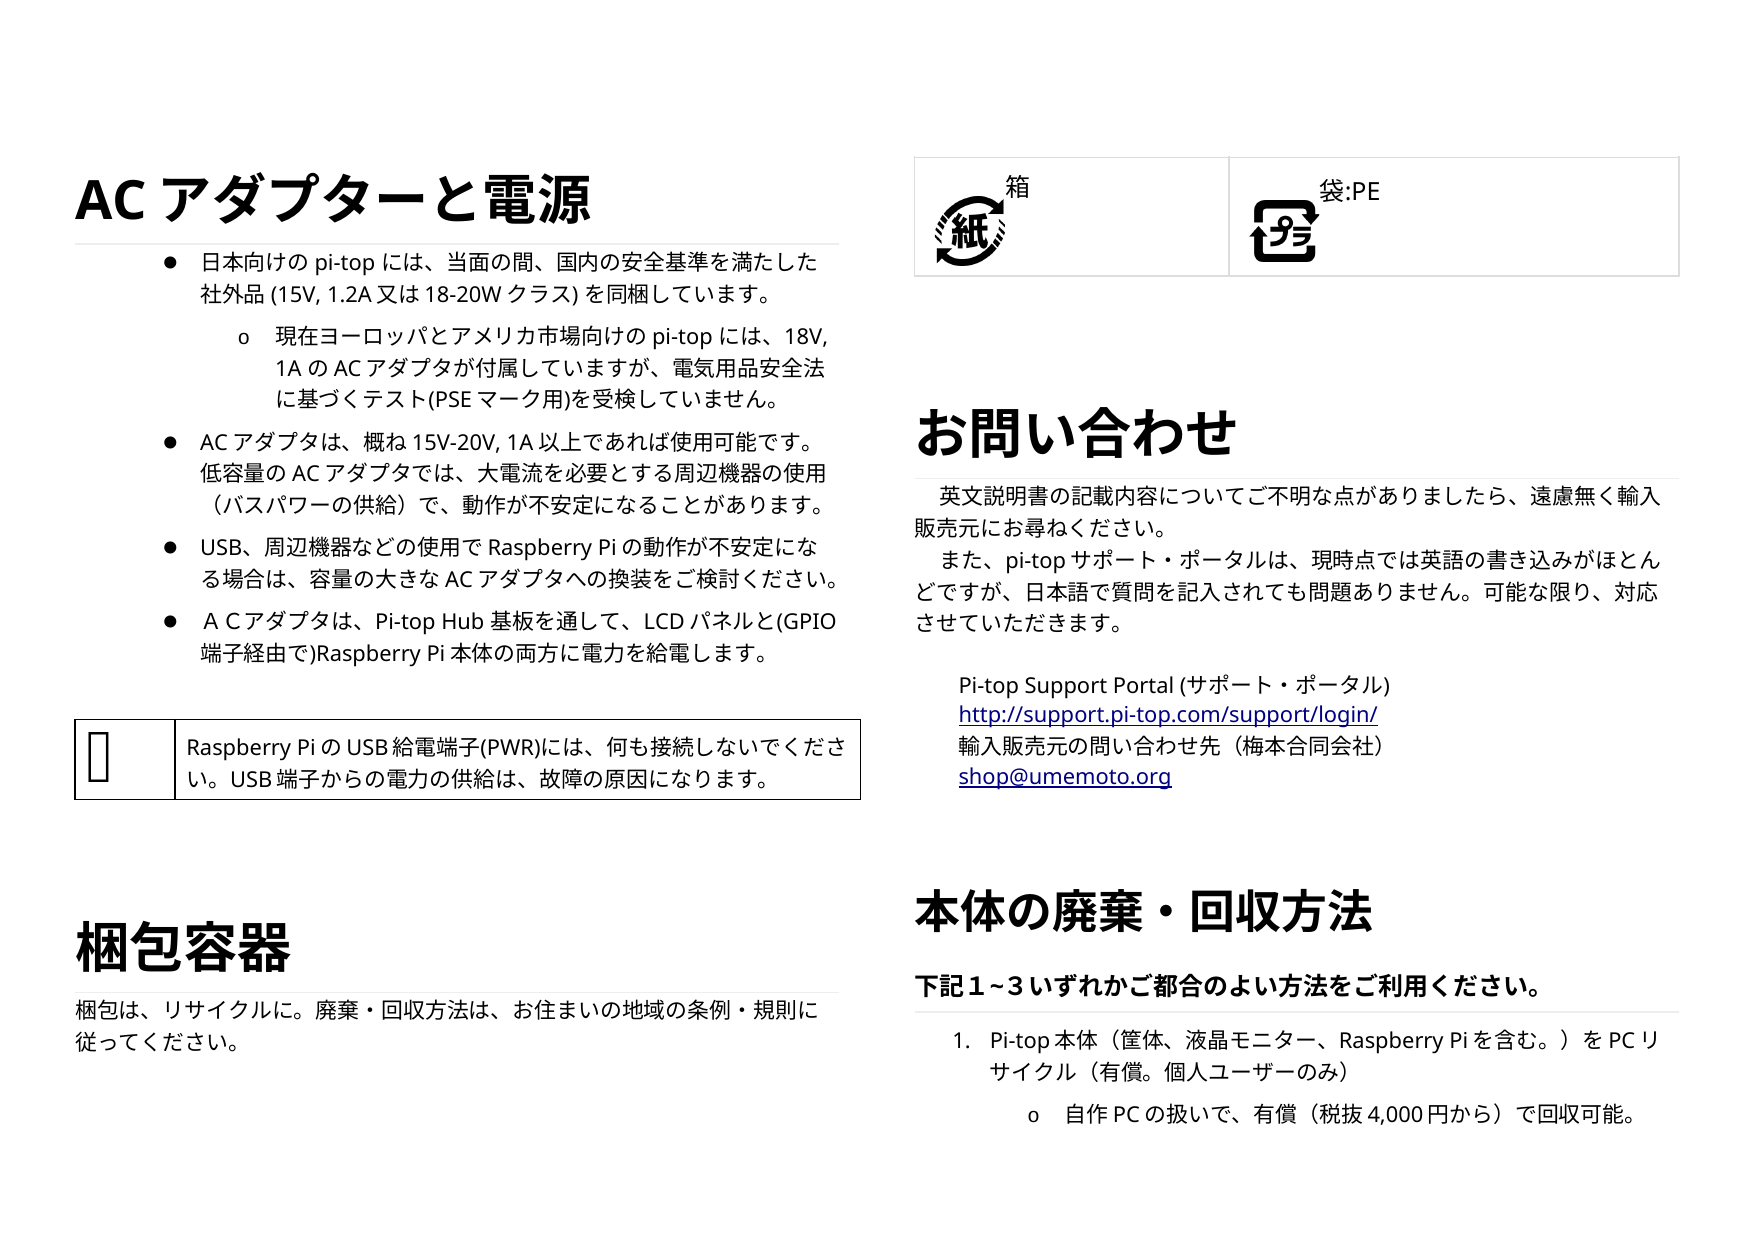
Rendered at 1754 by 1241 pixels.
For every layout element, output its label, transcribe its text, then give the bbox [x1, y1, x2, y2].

list ＡＣアダプタは、Pi-top Hub 基板を通して、LCDパネルと(GPIO端子経由で)Raspberry Pi本体の両方に電力を給電します。 [162, 604, 839, 668]
text 梱包は、リサイクルに。廃棄・回収方法は、お住まいの地域の条例・規則に従ってください。 [75, 993, 839, 1057]
text 下記１~３いずれかご都合のよい方法をご利用ください。 [914, 967, 1679, 1013]
text ACアダプターと電源 [75, 156, 839, 243]
list 日本向けの pi-top には、当面の間、国内の安全基準を満たした社外品 (15V, 1.2A又は18-20Wクラス) を同梱しています。 [162, 245, 839, 308]
text 梱包容器 [75, 905, 839, 992]
text お問い合わせ [914, 391, 1679, 479]
text 英文説明書の記載内容についてご不明な点がありましたら、遠慮無く輸入販売元にお尋ねください。 [914, 479, 1679, 543]
list USB、周辺機器などの使用でRaspberry Piの動作が不安定になる場合は、容量の大きなACアダプタへの換装をご検討ください。 [162, 530, 839, 594]
list 自作PCの扱いで、有償（税抜4,000円から）で回収可能。 [1027, 1097, 1679, 1129]
text 輸入販売元の問い合わせ先（梅本合同会社） shop@umemoto.org [958, 729, 1679, 791]
text Pi-top Support Portal (サポート・ポータル) http://support.pi-top.com/support/login/ [958, 668, 1679, 729]
list Pi-top本体（筐体、液晶モニター、Raspberry Piを含む。）をPCリサイクル（有償。個人ユーザーのみ） [952, 1023, 1679, 1087]
table_header 箱 [915, 158, 1228, 275]
list 現在ヨーロッパとアメリカ市場向けの pi-top には、18V, 1A のACアダプタが付属していますが、電気用品安全法に基づくテスト(PSEマーク用)を受検していません。 [237, 319, 839, 414]
table_header Raspberry PiのUSB給電端子(PWR)には、何も接続しないでください。USB端子からの電力の供給は、故障の原因になります。 [176, 720, 860, 799]
table_header 袋:PE [1230, 158, 1678, 275]
table_header  [76, 720, 174, 799]
text 本体の廃棄・回収方法 [914, 875, 1679, 942]
text また、pi-topサポート・ポータルは、現時点では英語の書き込みがほとんどですが、日本語で質問を記入されても問題ありません。可能な限り、対応させていただきます。 [914, 543, 1679, 638]
list ACアダプタは、概ね15V-20V, 1A 以上であれば使用可能です。低容量のACアダプタでは、大電流を必要とする周辺機器の使用（バスパワーの供給）で、動作が不安定になることがあります。 [162, 425, 839, 520]
